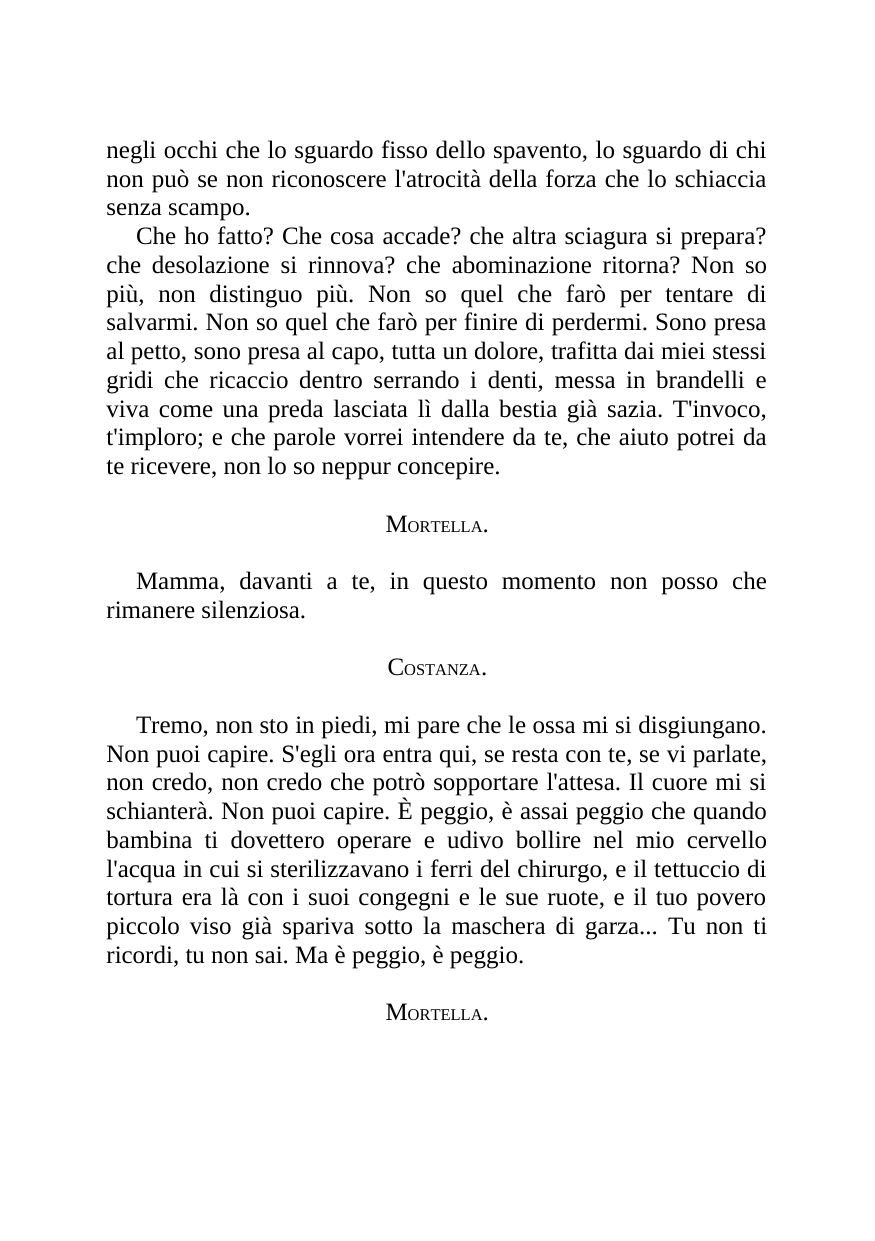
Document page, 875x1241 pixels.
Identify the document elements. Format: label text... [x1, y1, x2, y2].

text negli occhi che lo sguardo fisso dello spavento, lo sguardo di chi non può se non riconoscere l'atrocità della forza che lo schiaccia senza scampo. [106, 135, 768, 221]
text Mortella. [106, 997, 768, 1026]
text Mamma, davanti a te, in questo momento non posso che rimanere silenziosa. [106, 566, 768, 624]
text Tremo, non sto in piedi, mi pare che le ossa mi si disgiungano. Non puoi capire. S'egli ora entra qui, se resta con te, se vi parlate, non credo, non credo che potrò sopportare l'attesa. Il cuore mi si schianterà. Non puoi capire. È peggio, è assai peggio che quando bambina ti dovettero operare e udivo bollire nel mio cervello l'acqua in cui si sterilizzavano i ferri del chirurgo, e il tettuccio di tortura era là con i suoi congegni e le sue ruote, e il tuo povero piccolo viso già spariva sotto la maschera di garza... Tu non ti ricordi, tu non sai. Ma è peggio, è peggio. [106, 710, 768, 969]
text Che ho fatto? Che cosa accade? che altra sciagura si prepara? che desolazione si rinnova? che abominazione ritorna? Non so più, non distinguo più. Non so quel che farò per tentare di salvarmi. Non so quel che farò per finire di perdermi. Sono presa al petto, sono presa al capo, tutta un dolore, trafitta dai miei stessi gridi che ricaccio dentro serrando i denti, messa in brandelli e viva come una preda lasciata lì dalla bestia già sazia. T'invoco, t'imploro; e che parole vorrei intendere da te, che aiuto potrei da te ricevere, non lo so neppur concepire. [106, 221, 768, 480]
text Mortella. [106, 509, 768, 537]
text Costanza. [106, 652, 768, 681]
